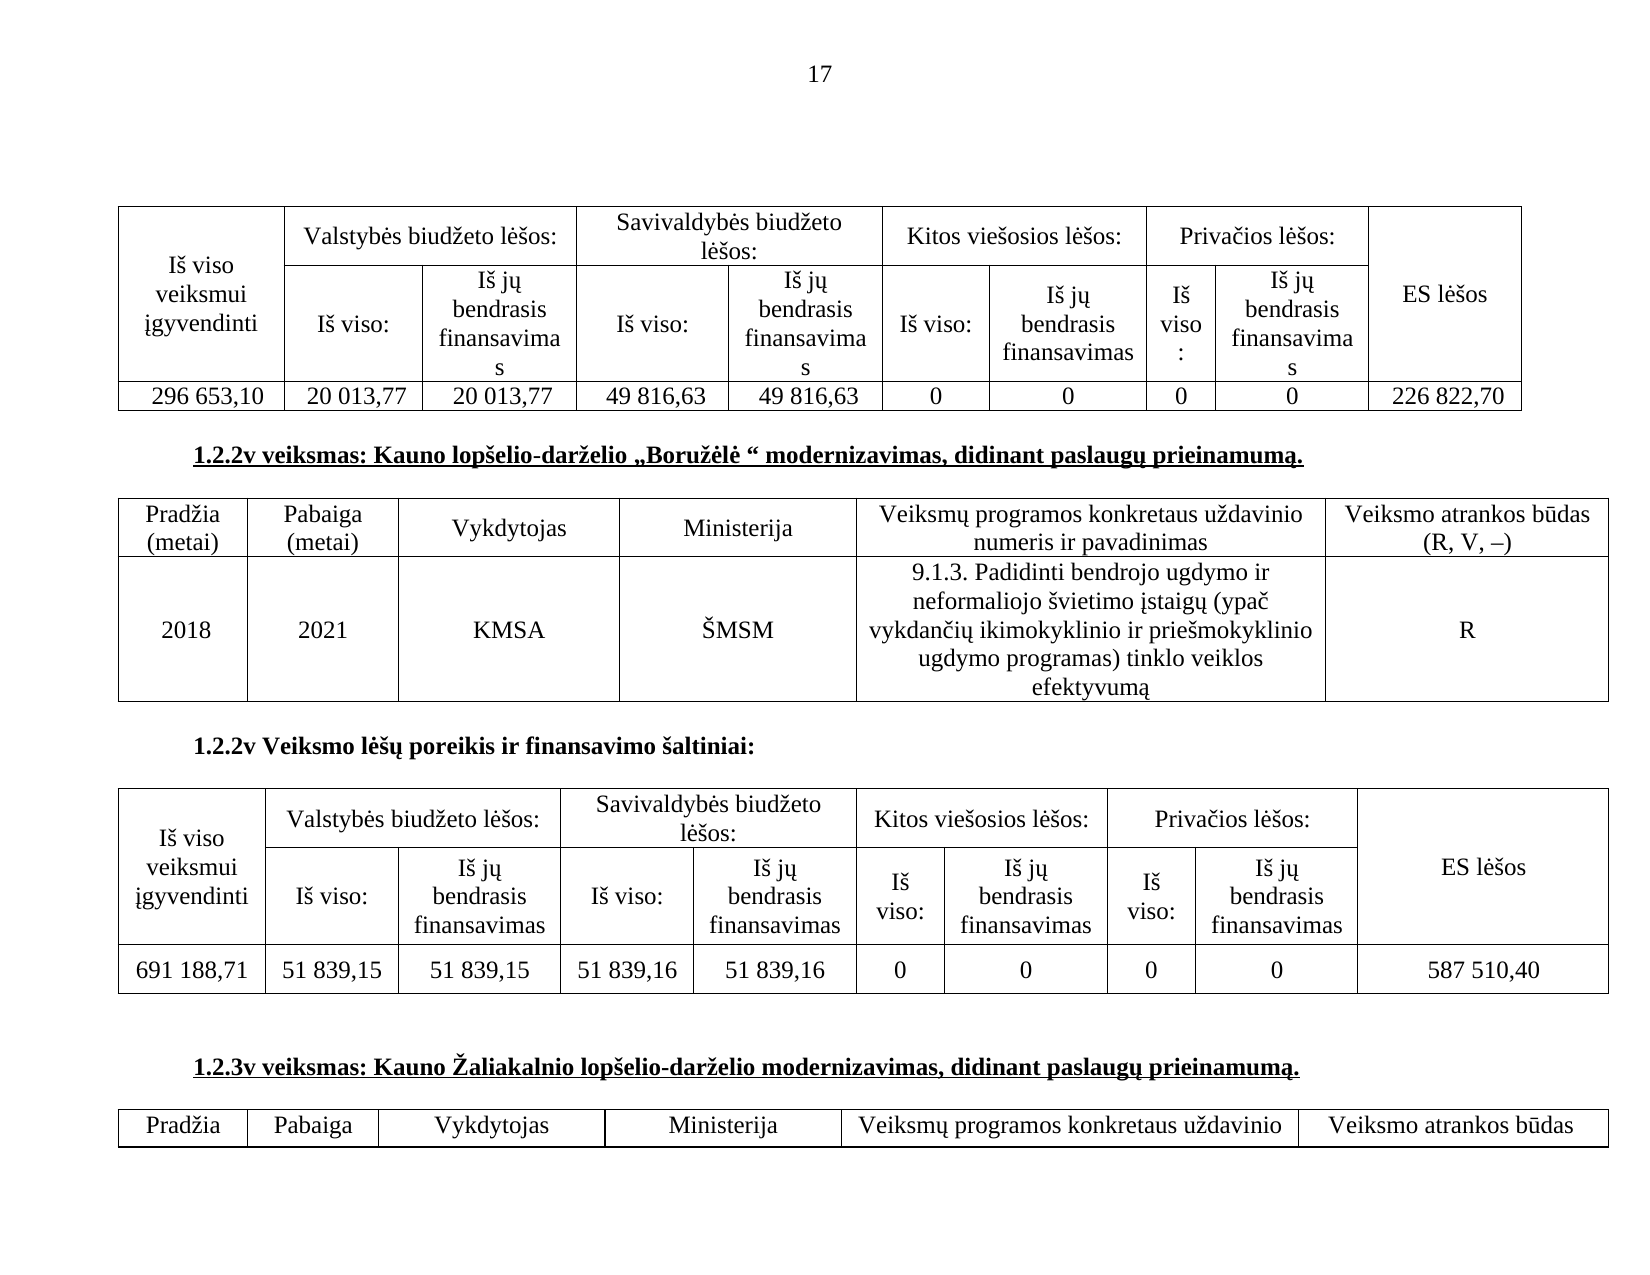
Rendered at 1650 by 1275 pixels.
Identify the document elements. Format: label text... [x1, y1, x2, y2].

table_cell 9.1.3. Padidinti bendrojo ugdymo ir neformaliojo švietimo įstaigų (ypač vykdančių ikimokyklinio ir priešmokyklinio ugdymo programas) tinklo veiklos efektyvumą [857, 557, 1325, 701]
table_header Pabaiga (metai) [248, 499, 398, 556]
table_cell 0 [1196, 945, 1357, 993]
table_cell Iš viso: [285, 266, 422, 381]
table_cell ŠMSM [620, 557, 856, 701]
table_cell Iš jų bendrasis finansavimas [423, 266, 576, 381]
table_cell 296 653,10 [119, 382, 284, 410]
table_cell 51 839,15 [399, 945, 560, 993]
table_cell 51 839,16 [694, 945, 856, 993]
table_cell 0 [1108, 945, 1195, 993]
table_header Savivaldybės biudžeto lėšos: [577, 207, 882, 264]
table_header Vykdytojas [379, 1110, 604, 1146]
table_header Pabaiga [248, 1110, 378, 1146]
table_cell 2018 [119, 557, 247, 701]
text 1.2.2v veiksmas: Kauno lopšelio-darželio „Boružėlė “ modernizavimas, didinant paslaugų prieinamumą. [118, 440, 1521, 469]
table_cell 226 822,70 [1369, 382, 1521, 410]
table_cell 51 839,16 [561, 945, 693, 993]
table_header Privačios lėšos: [1147, 207, 1368, 264]
table_header Kitos viešosios lėšos: [857, 789, 1107, 847]
table_header Valstybės biudžeto lėšos: [285, 207, 576, 264]
table_header Kitos viešosios lėšos: [883, 207, 1146, 264]
table_cell Iš jų bendrasis finansavimas [990, 266, 1146, 381]
table_cell 691 188,71 [119, 945, 265, 993]
table_header Veiksmo atrankos būdas [1299, 1110, 1608, 1146]
table_cell Iš jų bendrasis finansavimas [1196, 848, 1357, 944]
table_cell 49 816,63 [729, 382, 882, 410]
table_cell R [1326, 557, 1608, 701]
table_cell Iš viso: [266, 848, 398, 944]
table_cell Iš jų bendrasis finansavimas [1216, 266, 1368, 381]
table_header Pradžia (metai) [119, 499, 247, 556]
table_cell Iš viso: [1147, 266, 1215, 381]
table_cell 0 [1147, 382, 1215, 410]
table_cell 2021 [248, 557, 398, 701]
table_cell Iš viso: [561, 848, 693, 944]
table_header Iš viso veiksmui įgyvendinti [119, 789, 265, 944]
table_header Veiksmų programos konkretaus uždavinio [842, 1110, 1298, 1146]
table_cell 49 816,63 [577, 382, 728, 410]
text 1.2.3v veiksmas: Kauno Žaliakalnio lopšelio-darželio modernizavimas, didinant paslaugų prieinamumą. [118, 1052, 1521, 1081]
table_cell Iš viso: [857, 848, 944, 944]
table_header Ministerija [606, 1110, 841, 1146]
table_cell KMSA [399, 557, 619, 701]
table_header Iš viso veiksmui įgyvendinti [119, 207, 284, 381]
table_cell Iš jų bendrasis finansavimas [945, 848, 1107, 944]
table_header Privačios lėšos: [1108, 789, 1357, 847]
table_cell 20 013,77 [423, 382, 576, 410]
table_header Vykdytojas [399, 499, 619, 556]
table_cell 0 [883, 382, 989, 410]
table_header Veiksmo atrankos būdas (R, V, –) [1326, 499, 1608, 556]
table_header Valstybės biudžeto lėšos: [266, 789, 560, 847]
table_header ES lėšos [1358, 789, 1608, 944]
table_cell Iš viso: [883, 266, 989, 381]
table_cell 51 839,15 [266, 945, 398, 993]
table_header Pradžia [119, 1110, 247, 1146]
table_header Savivaldybės biudžeto lėšos: [561, 789, 856, 847]
table_cell Iš jų bendrasis finansavimas [399, 848, 560, 944]
table_header Veiksmų programos konkretaus uždavinio numeris ir pavadinimas [857, 499, 1325, 556]
table_cell Iš jų bendrasis finansavimas [729, 266, 882, 381]
table_cell 587 510,40 [1358, 945, 1608, 993]
table_cell 0 [857, 945, 944, 993]
table_cell 0 [990, 382, 1146, 410]
table_cell Iš viso: [577, 266, 728, 381]
text 1.2.2v Veiksmo lėšų poreikis ir finansavimo šaltiniai: [118, 731, 1521, 759]
table_header ES lėšos [1369, 207, 1521, 381]
table_cell Iš viso: [1108, 848, 1195, 944]
table_header Ministerija [620, 499, 856, 556]
table_cell Iš jų bendrasis finansavimas [694, 848, 856, 944]
table_cell 20 013,77 [285, 382, 422, 410]
table_cell 0 [945, 945, 1107, 993]
table_cell 0 [1216, 382, 1368, 410]
